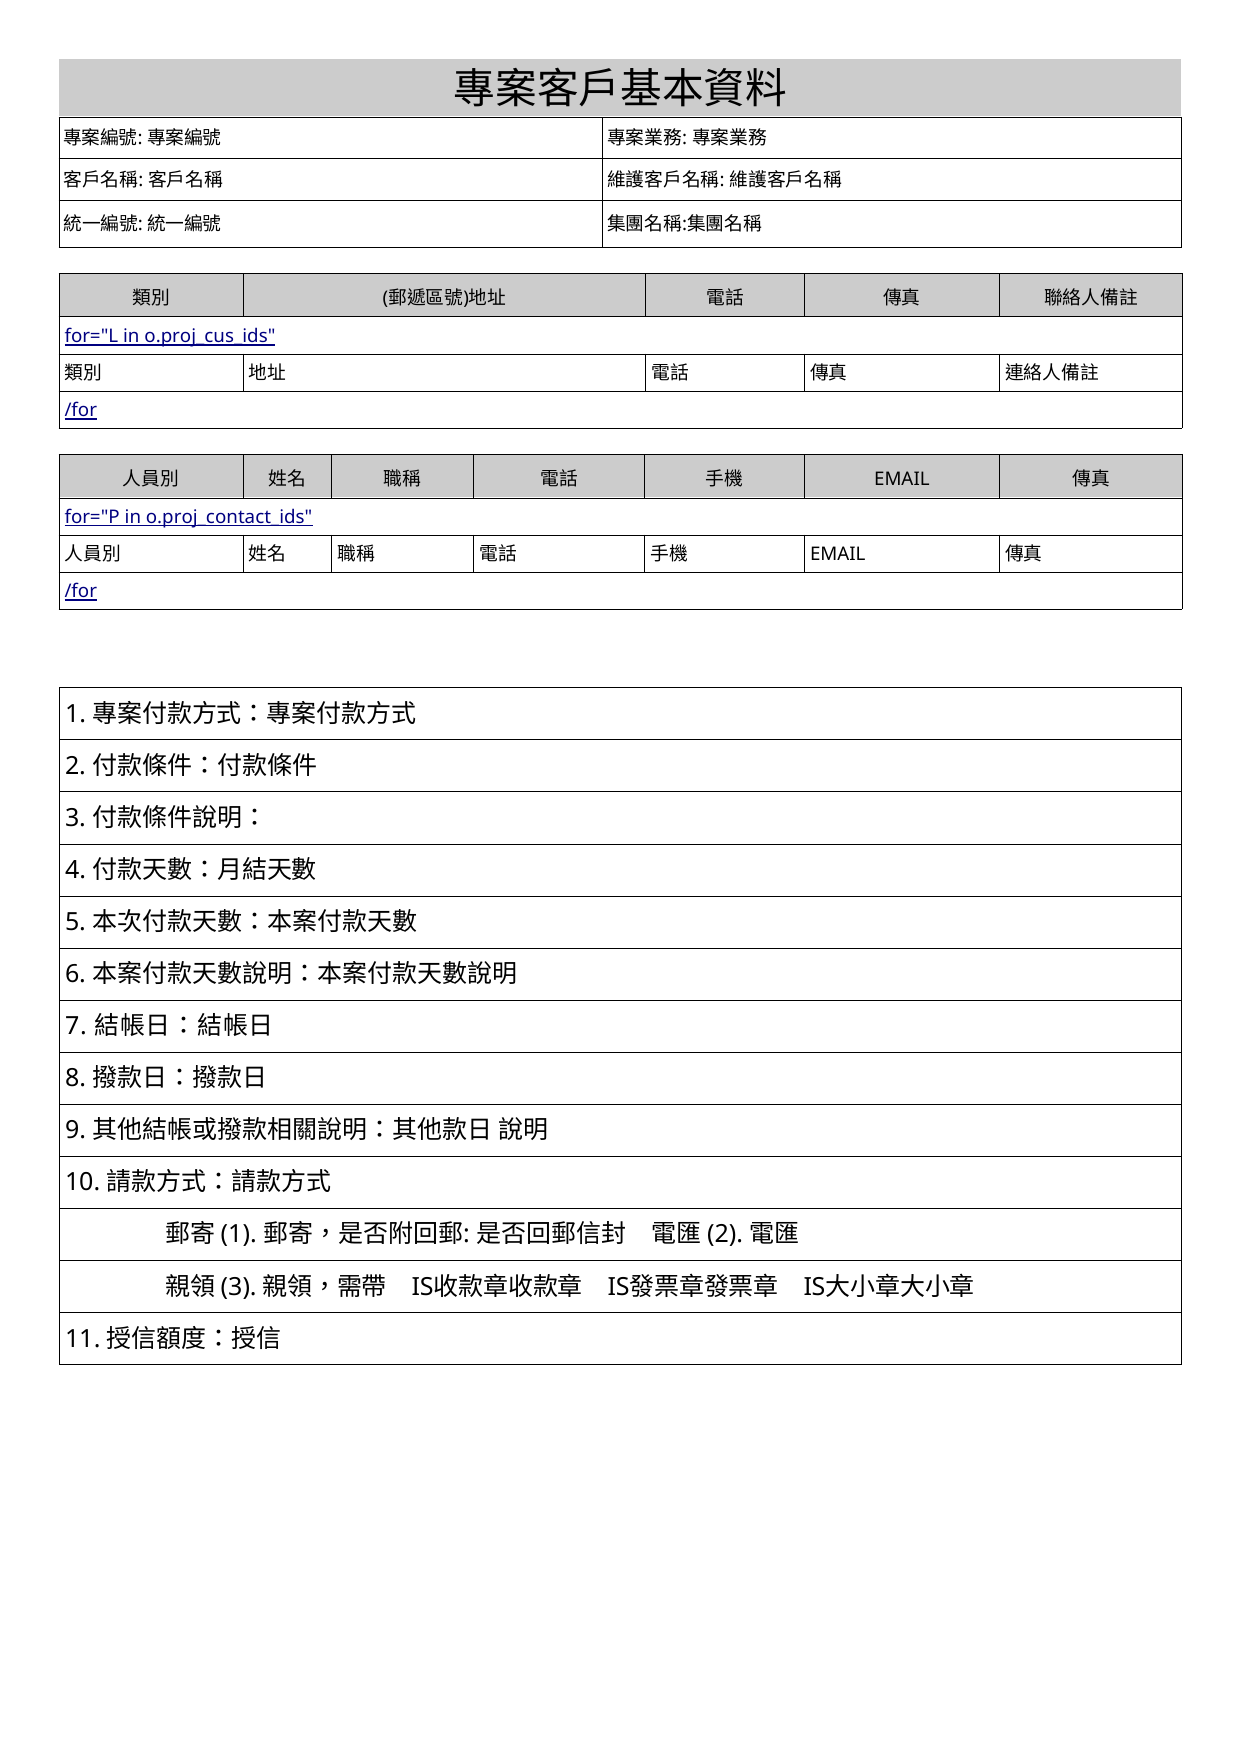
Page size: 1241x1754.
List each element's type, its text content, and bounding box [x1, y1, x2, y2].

table_header 類別 [60, 274, 243, 316]
table_header 傳真 [805, 274, 999, 316]
table_cell 4. 付款天數：月結天數 [60, 845, 1181, 896]
table_cell 職稱 [332, 536, 473, 572]
table_header 職稱 [332, 455, 473, 497]
table_cell 5. 本次付款天數：本案付款天數 [60, 897, 1181, 948]
table_cell 地址 [244, 355, 645, 391]
table_cell /for [60, 573, 1182, 609]
table_cell 傳真 [805, 355, 999, 391]
table_cell 維護客戶名稱: 維護客戶名稱 [603, 159, 1181, 200]
table_header 手機 [645, 455, 804, 497]
table_header 1. 專案付款方式：專案付款方式 [60, 688, 1181, 739]
table_cell 手機 [645, 536, 804, 572]
table_cell 電話 [646, 355, 804, 391]
table_header 聯絡人備註 [1000, 274, 1182, 316]
table_cell /for [60, 392, 1182, 428]
table_header (郵遞區號)地址 [244, 274, 645, 316]
table_cell 6. 本案付款天數說明：本案付款天數說明 [60, 949, 1181, 1000]
table_cell 類別 [60, 355, 243, 391]
table_header 電話 [646, 274, 804, 316]
table_cell 9. 其他結帳或撥款相關說明：其他款日 說明 [60, 1105, 1181, 1156]
table_header 人員別 [60, 455, 243, 497]
table_cell 統一編號: 統一編號 [60, 201, 602, 247]
table_cell for="P in o.proj_contact_ids" [60, 499, 1182, 534]
table_cell 11. 授信額度：授信 [60, 1313, 1181, 1364]
table_cell 客戶名稱: 客戶名稱 [60, 159, 602, 200]
table_header 專案編號: 專案編號 [60, 118, 602, 158]
table_cell 8. 撥款日：撥款日 [60, 1053, 1181, 1104]
table_cell 電話 [474, 536, 644, 572]
table_cell 郵寄 (1). 郵寄，是否附回郵: 是否回郵信封 電匯 (2). 電匯 [60, 1209, 1181, 1260]
table_cell for="L in o.proj_cus_ids" [60, 317, 1182, 353]
table_cell 親領 (3). 親領，需帶 IS收款章收款章 IS發票章發票章 IS大小章大小章 [60, 1261, 1181, 1312]
table_header 電話 [474, 455, 644, 497]
table_cell 2. 付款條件：付款條件 [60, 740, 1181, 791]
table_cell 3. 付款條件說明： [60, 792, 1181, 843]
table_cell 連絡人備註 [1000, 355, 1182, 391]
table_cell 7. 結帳日：結帳日 [60, 1001, 1181, 1052]
table_header EMAIL [805, 455, 999, 497]
table_header 傳真 [1000, 455, 1182, 497]
table_header 姓名 [244, 455, 331, 497]
table_cell EMAIL [805, 536, 999, 572]
table_cell 姓名 [244, 536, 331, 572]
text 專案客戶基本資料 [59, 59, 1181, 116]
table_header 專案業務: 專案業務 [603, 118, 1181, 158]
table_cell 集團名稱:集團名稱 [603, 201, 1181, 247]
table_cell 傳真 [1000, 536, 1182, 572]
table_cell 10. 請款方式：請款方式 [60, 1157, 1181, 1208]
table_cell 人員別 [60, 536, 243, 572]
